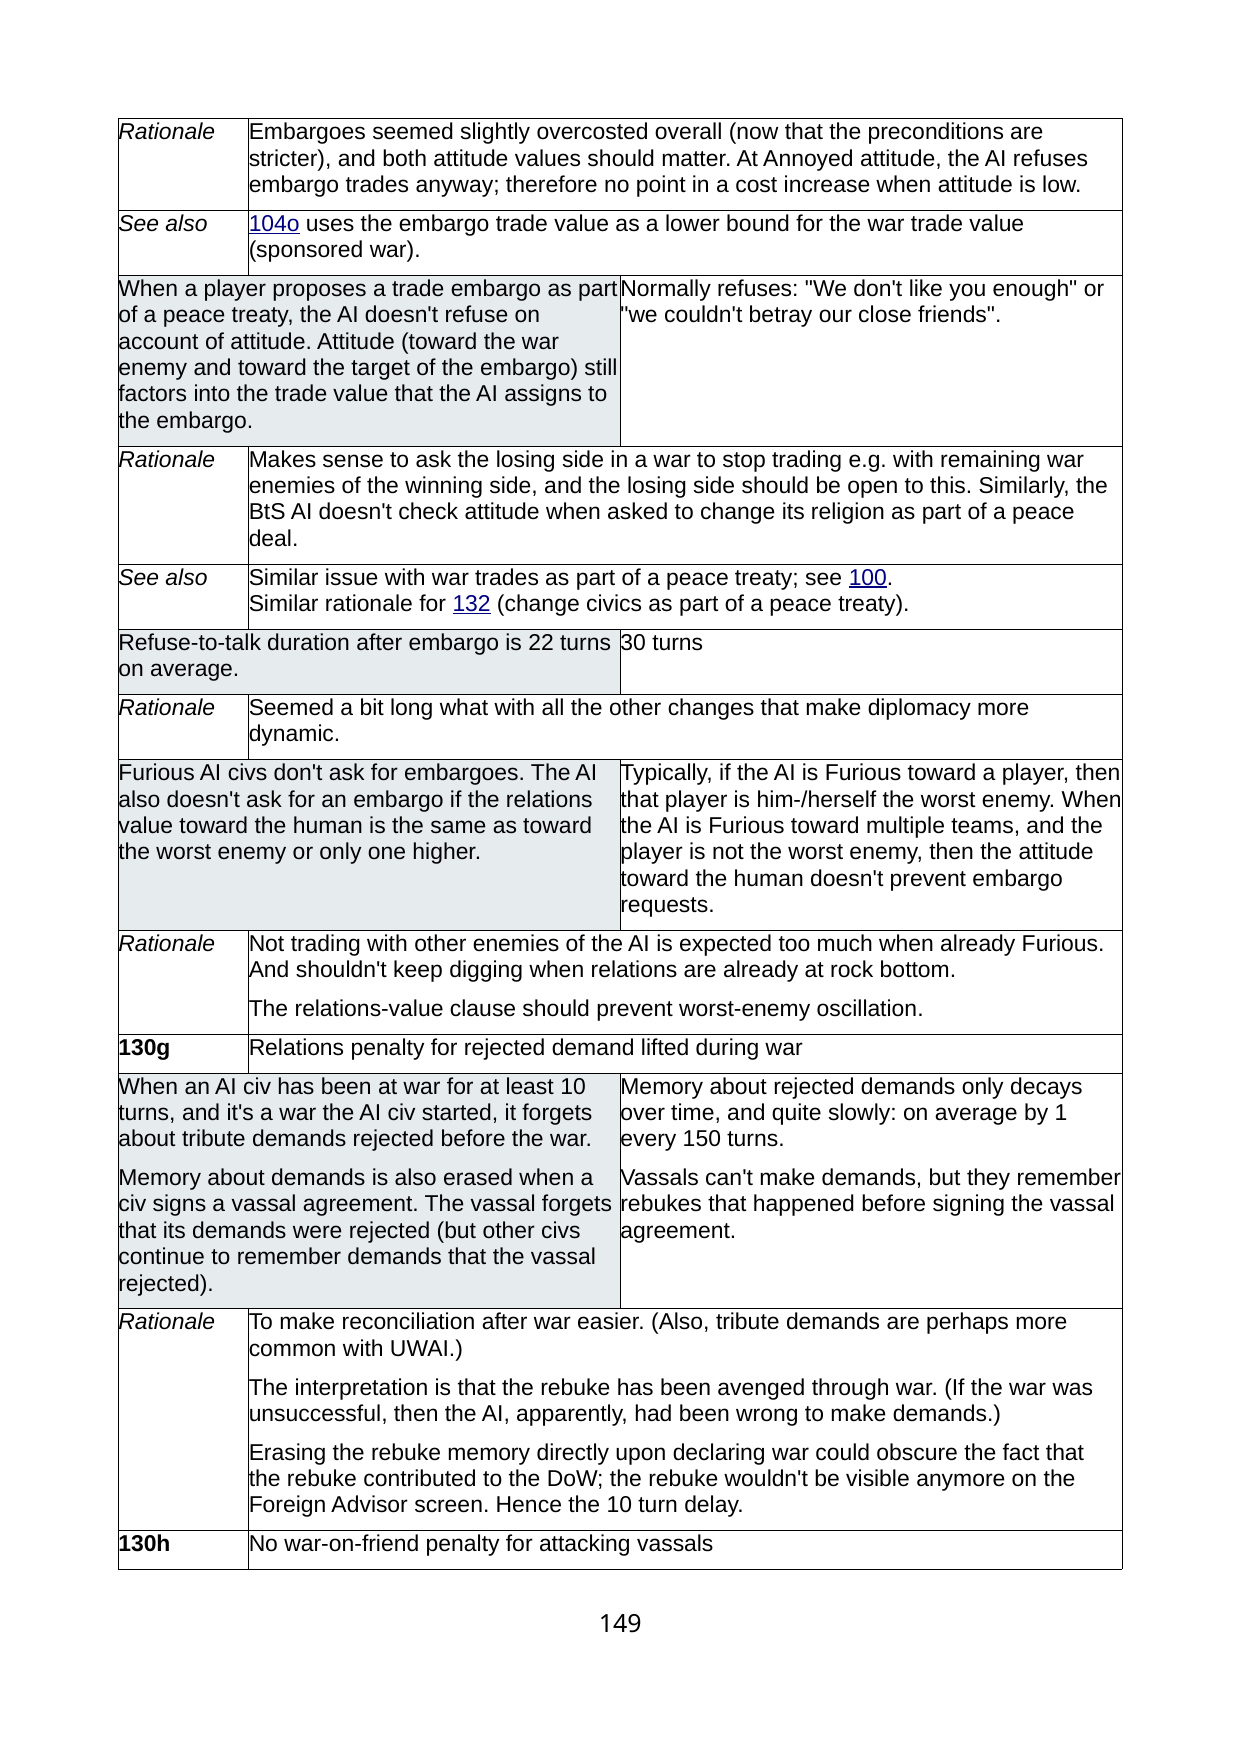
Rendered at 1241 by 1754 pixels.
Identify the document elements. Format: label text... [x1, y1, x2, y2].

table_cell Makes sense to ask the losing side in a war to stop trading e.g. with remaining war enemies of the winning side, and the losing side should be open to this. Similarly, the BtS AI doesn't check attitude when asked to change its religion as part of a peace deal. [249, 447, 1122, 563]
table_cell 130g [119, 1035, 248, 1072]
table_cell Memory about rejected demands only decays over time, and quite slowly: on average by 1 every 150 turns. Vassals can't make demands, but they remember rebukes that happened before signing the vassal agreement. [621, 1074, 1122, 1308]
table_cell No war-on-friend penalty for attacking vassals [249, 1531, 1122, 1569]
table_cell 30 turns [621, 630, 1122, 694]
table_cell Refuse-to-talk duration after embargo is 22 turns on average. [119, 630, 620, 694]
table_cell Similar issue with war trades as part of a peace treaty; see 100. Similar rationale for 132 (change civics as part of a peace treaty). [249, 565, 1122, 629]
table_cell 104o uses the embargo trade value as a lower bound for the war trade value (sponsored war). [249, 211, 1122, 275]
table_cell Furious AI civs don't ask for embargoes. The AI also doesn't ask for an embargo if the relations value toward the human is the same as toward the worst enemy or only one higher. [119, 760, 620, 930]
table_cell Relations penalty for rejected demand lifted during war [249, 1035, 1122, 1072]
table_cell Normally refuses: "We don't like you enough" or "we couldn't betray our close friends". [621, 276, 1122, 446]
table_cell Embargoes seemed slightly overcosted overall (now that the preconditions are stricter), and both attitude values should matter. At Annoyed attitude, the AI refuses embargo trades anyway; therefore no point in a cost increase when attitude is low. [249, 119, 1122, 210]
table_cell Not trading with other enemies of the AI is expected too much when already Furious. And shouldn't keep digging when relations are already at rock bottom. The relations-value clause should prevent worst-enemy oscillation. [249, 931, 1122, 1034]
table_cell When an AI civ has been at war for at least 10 turns, and it's a war the AI civ started, it forgets about tribute demands rejected before the war. Memory about demands is also erased when a civ signs a vassal agreement. The vassal forgets that its demands were rejected (but other civs continue to remember demands that the vassal rejected). [119, 1074, 620, 1308]
table_cell Seemed a bit long what with all the other changes that make diplomacy more dynamic. [249, 695, 1122, 759]
table_cell Rationale [119, 695, 248, 759]
table_cell See also [119, 211, 248, 275]
table_cell 130h [119, 1531, 248, 1569]
table_cell Rationale [119, 447, 248, 563]
table_cell Rationale [119, 1309, 248, 1530]
table_cell When a player proposes a trade embargo as part of a peace treaty, the AI doesn't refuse on account of attitude. Attitude (toward the war enemy and toward the target of the embargo) still factors into the trade value that the AI assigns to the embargo. [119, 276, 620, 446]
table_cell To make reconciliation after war easier. (Also, tribute demands are perhaps more common with UWAI.) The interpretation is that the rebuke has been avenged through war. (If the war was unsuccessful, then the AI, apparently, had been wrong to make demands.) Erasing the rebuke memory directly upon declaring war could obscure the fact that the rebuke contributed to the DoW; the rebuke wouldn't be visible anymore on the Foreign Advisor screen. Hence the 10 turn delay. [249, 1309, 1122, 1530]
table_cell Rationale [119, 931, 248, 1034]
table_cell Rationale [119, 119, 248, 210]
table_cell Typically, if the AI is Furious toward a player, then that player is him-/herself the worst enemy. When the AI is Furious toward multiple teams, and the player is not the worst enemy, then the attitude toward the human doesn't prevent embargo requests. [621, 760, 1122, 930]
table_cell See also [119, 565, 248, 629]
